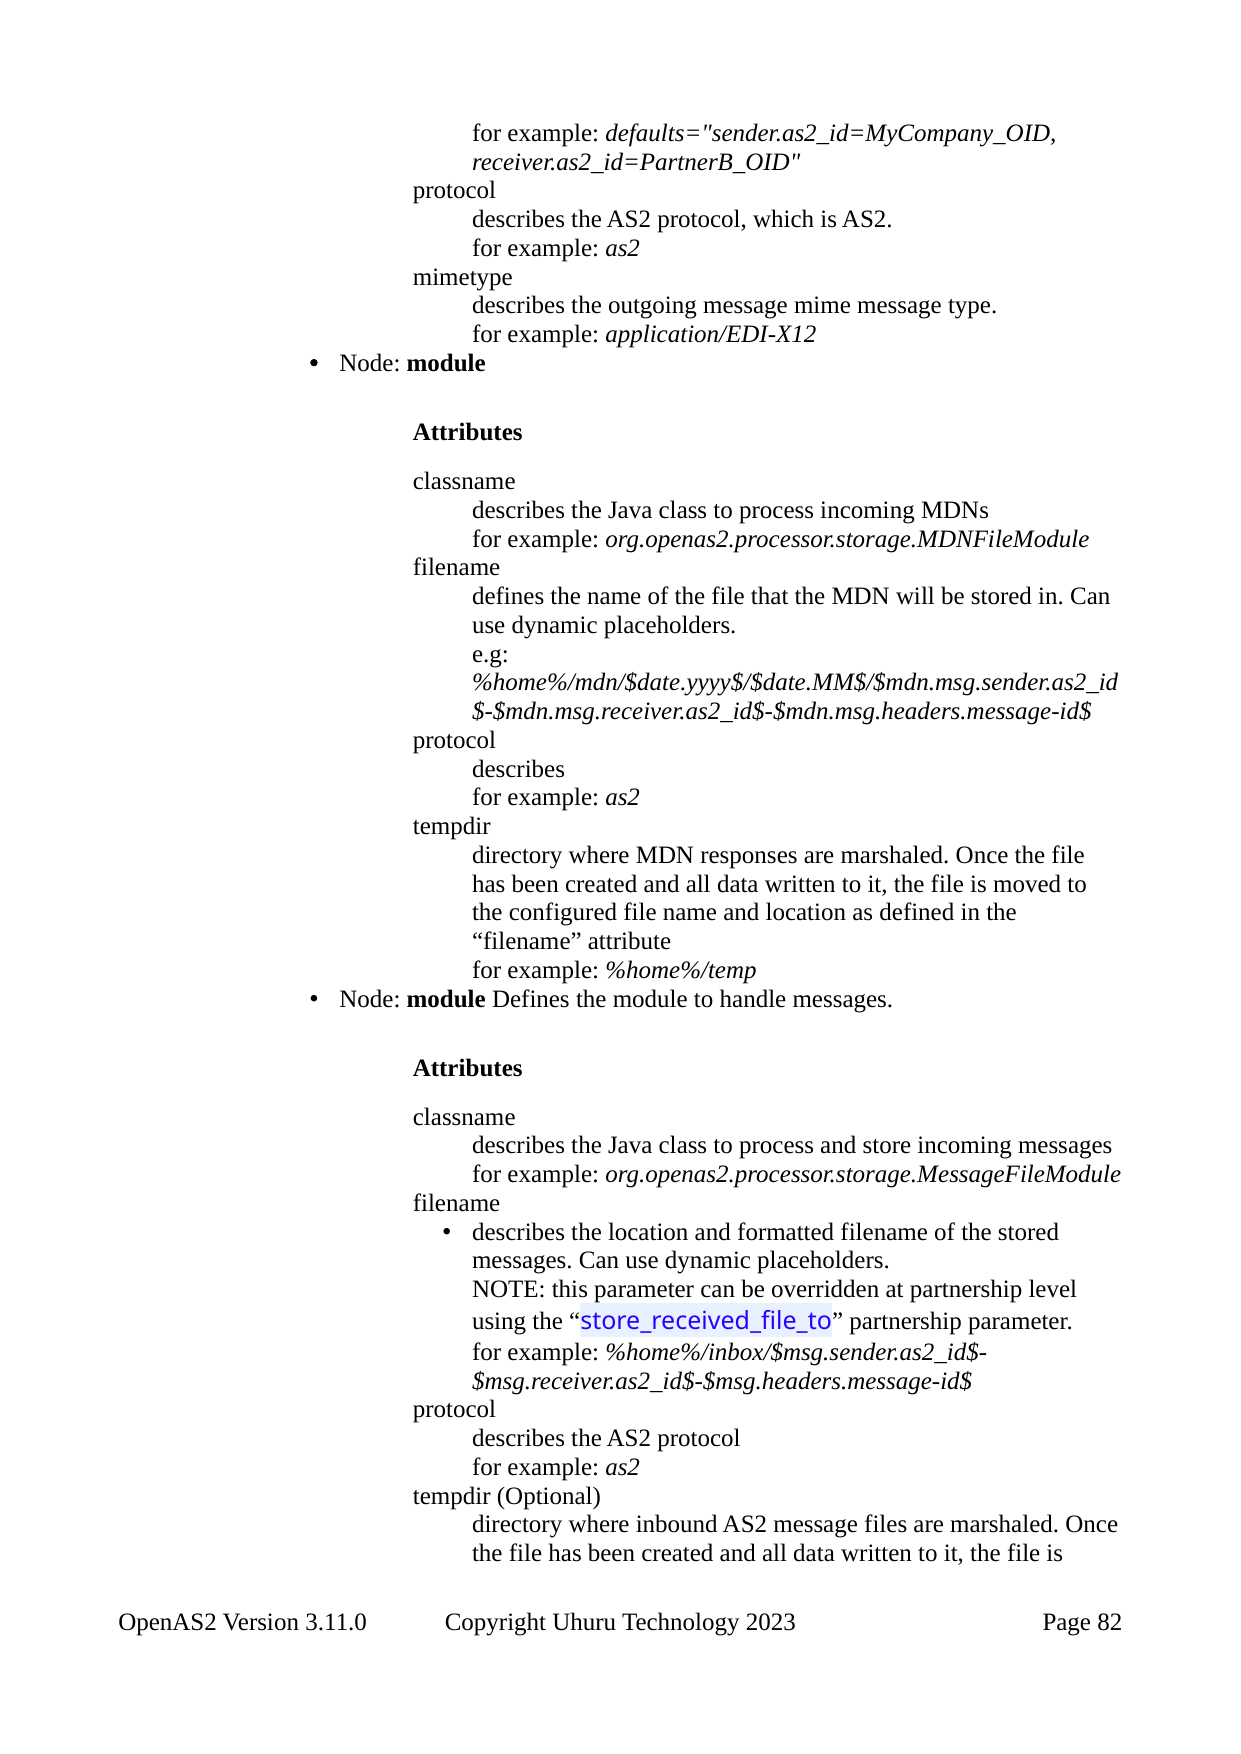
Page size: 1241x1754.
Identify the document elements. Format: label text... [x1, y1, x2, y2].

subtitle tempdir (Optional) [383, 1481, 1122, 1509]
subtitle classname [383, 466, 1122, 495]
subtitle protocol [383, 725, 1122, 754]
list describes the AS2 protocol for example: as2 [442, 1423, 1122, 1481]
subtitle tempdir [383, 811, 1122, 840]
subtitle filename [383, 1188, 1122, 1217]
list describes the Java class to process incoming MDNs for example: org.openas2.processor.storage.MDNFileModule [442, 495, 1122, 552]
list directory where MDN responses are marshaled. Once the file has been created and all data written to it, the file is moved to the configured file name and location as defined in the “filename” attribute for example: %home%/temp [442, 840, 1122, 984]
list defines the name of the file that the MDN will be stored in. Can use dynamic placeholders. e.g: %home%/mdn/$date.yyyy$/$date.MM$/$mdn.msg.sender.as2_id$-$mdn.msg.receiver.as2_id$-$mdn.msg.headers.message-id$ [442, 581, 1122, 725]
list Attributes [383, 383, 1122, 446]
list Node: module Defines the module to handle messages. [309, 984, 1122, 1012]
subtitle mimetype [383, 262, 1122, 291]
list describes the outgoing message mime message type. for example: application/EDI-X12 [442, 291, 1122, 348]
subtitle protocol [383, 176, 1122, 204]
list Attributes [383, 1018, 1122, 1081]
list for example: defaults="sender.as2_id=MyCompany_OID, receiver.as2_id=PartnerB_OID" [442, 118, 1122, 176]
list Node: module [309, 348, 1122, 377]
list describes the AS2 protocol, which is AS2. for example: as2 [442, 204, 1122, 262]
list describes for example: as2 [442, 754, 1122, 811]
subtitle protocol [383, 1394, 1122, 1423]
list directory where inbound AS2 message files are marshaled. Once the file has been created and all data written to it, the file is [442, 1509, 1122, 1567]
subtitle filename [383, 552, 1122, 581]
list describes the Java class to process and store incoming messages for example: org.openas2.processor.storage.MessageFileModule [442, 1130, 1122, 1188]
list describes the location and formatted filename of the stored messages. Can use dynamic placeholders. NOTE: this parameter can be overridden at partnership level using the “store_received_file_to” partnership parameter. for example: %home%/inbox/$msg.sender.as2_id$-$msg.receiver.as2_id$-$msg.headers.message-id$ [442, 1217, 1122, 1394]
subtitle classname [383, 1102, 1122, 1130]
